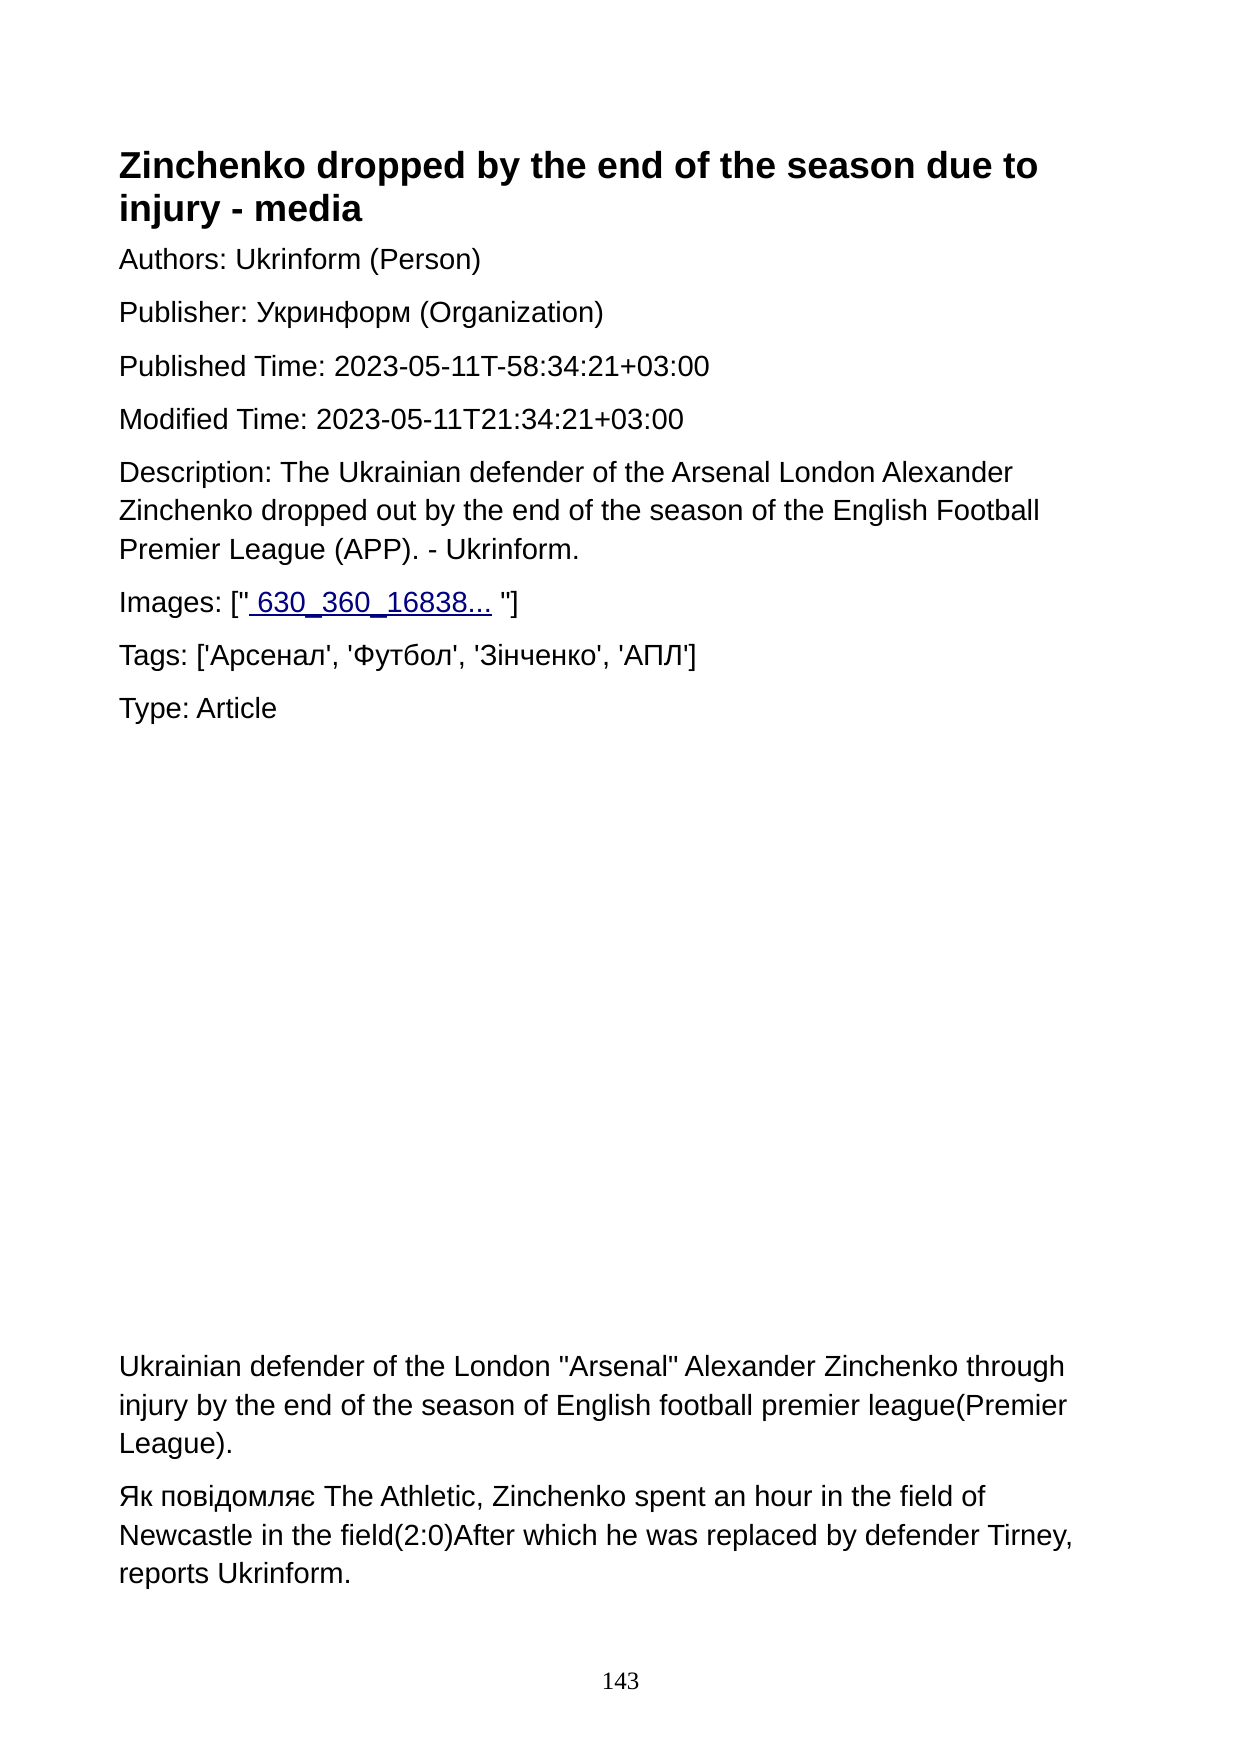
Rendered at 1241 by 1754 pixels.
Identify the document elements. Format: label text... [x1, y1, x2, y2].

text Publisher: Укринформ (Organization) [118, 295, 1122, 329]
text Published Time: 2023-05-11T-58:34:21+03:00 [118, 348, 1122, 382]
text Як повідомляє The Athletic, Zinchenko spent an hour in the field of Newcastle in the field(2:0)After which he was replaced by defender Tirney, reports Ukrinform. [118, 1479, 1122, 1590]
subtitle Zinchenko dropped by the end of the season due to injury - media [118, 143, 1122, 230]
text Images: [" 630_360_16838... "] [118, 585, 1122, 618]
text Ukrainian defender of the London "Arsenal" Alexander Zinchenko through injury by the end of the season of English football premier league(Premier League). [118, 744, 1122, 1459]
text Authors: Ukrinform (Person) [118, 242, 1122, 276]
text Description: The Ukrainian defender of the Arsenal London Alexander Zinchenko dropped out by the end of the season of the English Football Premier League (APP). - Ukrinform. [118, 455, 1122, 565]
text Modified Time: 2023-05-11T21:34:21+03:00 [118, 402, 1122, 435]
text Tags: ['Арсенал', 'Футбол', 'Зінченко', 'АПЛ'] [118, 638, 1122, 672]
text Type: Article [118, 691, 1122, 725]
